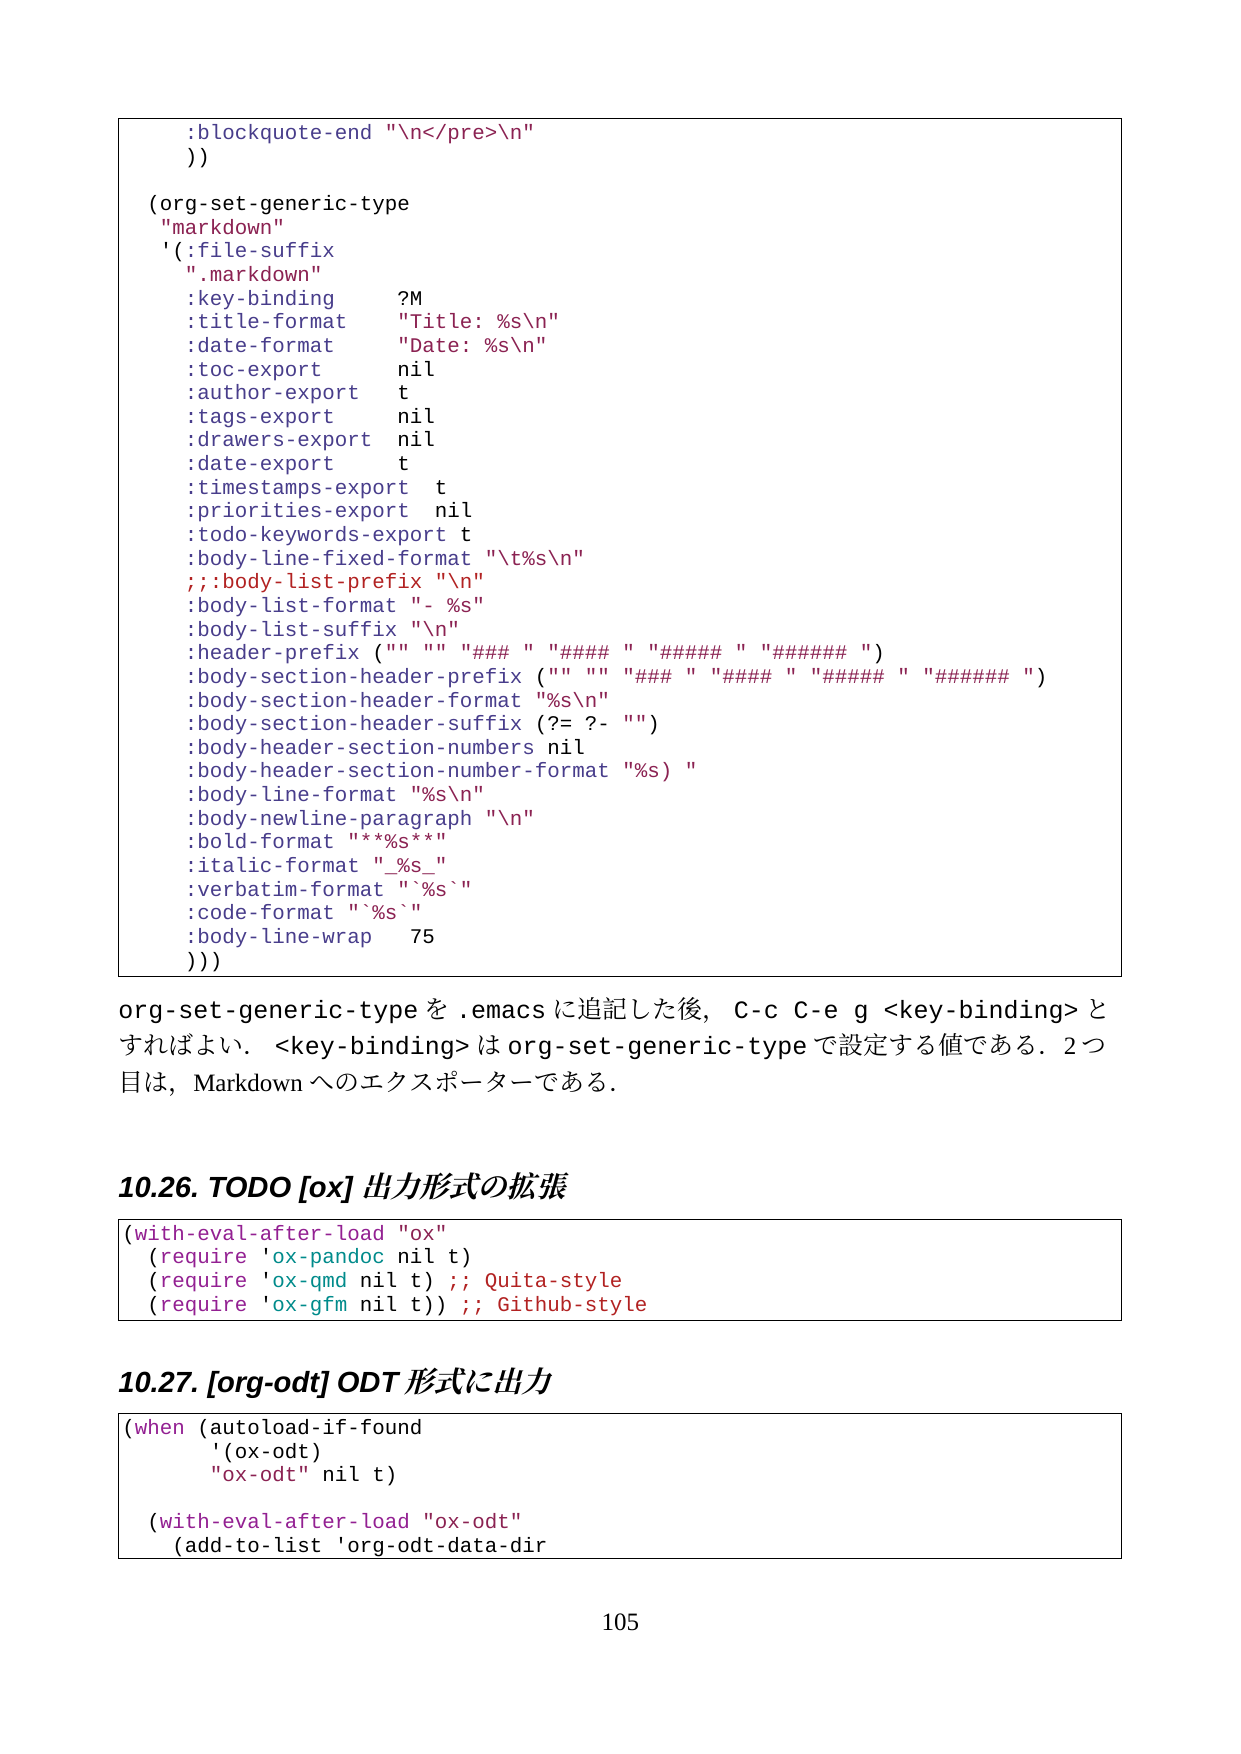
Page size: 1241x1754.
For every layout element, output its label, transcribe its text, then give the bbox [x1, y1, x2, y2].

text (with-eval-after-load "ox" [119, 1220, 1121, 1242]
text :title-format "Title: %s\n" [119, 307, 1121, 331]
text org-set-generic-type を .emacs に追記した後， C-c C-e g <key-binding> とすればよい． <key-binding> は org-set-generic-type で設定する値である．2つ目は，Markdown へのエクスポーターである． [118, 990, 1122, 1127]
text :body-section-header-format "%s\n" [119, 686, 1121, 709]
text :verbatim-format "`%s`" [119, 875, 1121, 898]
text :italic-format "_%s_" [119, 851, 1121, 875]
text :body-header-section-numbers nil [119, 733, 1121, 757]
text :toc-export nil [119, 354, 1121, 378]
text (require 'ox-qmd nil t) ;; Quita-style [119, 1266, 1121, 1290]
text '(:file-suffix [119, 236, 1121, 260]
text :drawers-export nil [119, 426, 1121, 449]
subtitle [org-odt] ODT形式に出力 [118, 1359, 1122, 1401]
text "ox-odt" nil t) [119, 1460, 1121, 1484]
text "markdown" [119, 213, 1121, 236]
text :body-section-header-suffix (?= ?- "") [119, 709, 1121, 733]
text '(ox-odt) [119, 1437, 1121, 1460]
text ))) [119, 946, 1121, 976]
text (add-to-list 'org-odt-data-dir [119, 1531, 1121, 1558]
text :blockquote-end "\n</pre>\n" [119, 119, 1121, 142]
text :author-export t [119, 378, 1121, 402]
text :timestamps-export t [119, 473, 1121, 496]
text ;;:body-list-prefix "\n" [119, 567, 1121, 591]
text :date-format "Date: %s\n" [119, 331, 1121, 354]
text :body-list-suffix "\n" [119, 615, 1121, 638]
text (require 'ox-pandoc nil t) [119, 1242, 1121, 1266]
text :key-binding ?M [119, 284, 1121, 307]
text :date-export t [119, 449, 1121, 473]
text :body-line-fixed-format "\t%s\n" [119, 544, 1121, 567]
text :body-list-format "- %s" [119, 591, 1121, 615]
text (require 'ox-gfm nil t)) ;; Github-style [119, 1290, 1121, 1320]
text :body-line-wrap 75 [119, 922, 1121, 946]
subtitle TODO [ox] 出力形式の拡張 [118, 1164, 1122, 1206]
text :bold-format "**%s**" [119, 827, 1121, 851]
text (org-set-generic-type [119, 189, 1121, 213]
text :priorities-export nil [119, 496, 1121, 520]
text (with-eval-after-load "ox-odt" [119, 1508, 1121, 1531]
text :body-section-header-prefix ("" "" "### " "#### " "##### " "###### ") [119, 662, 1121, 686]
text ".markdown" [119, 260, 1121, 284]
text :tags-export nil [119, 402, 1121, 426]
text )) [119, 142, 1121, 165]
text (when (autoload-if-found [119, 1414, 1121, 1437]
text :todo-keywords-export t [119, 520, 1121, 544]
text :header-prefix ("" "" "### " "#### " "##### " "###### ") [119, 638, 1121, 662]
text :code-format "`%s`" [119, 898, 1121, 922]
text :body-line-format "%s\n" [119, 780, 1121, 804]
text :body-header-section-number-format "%s) " [119, 757, 1121, 780]
text :body-newline-paragraph "\n" [119, 804, 1121, 827]
